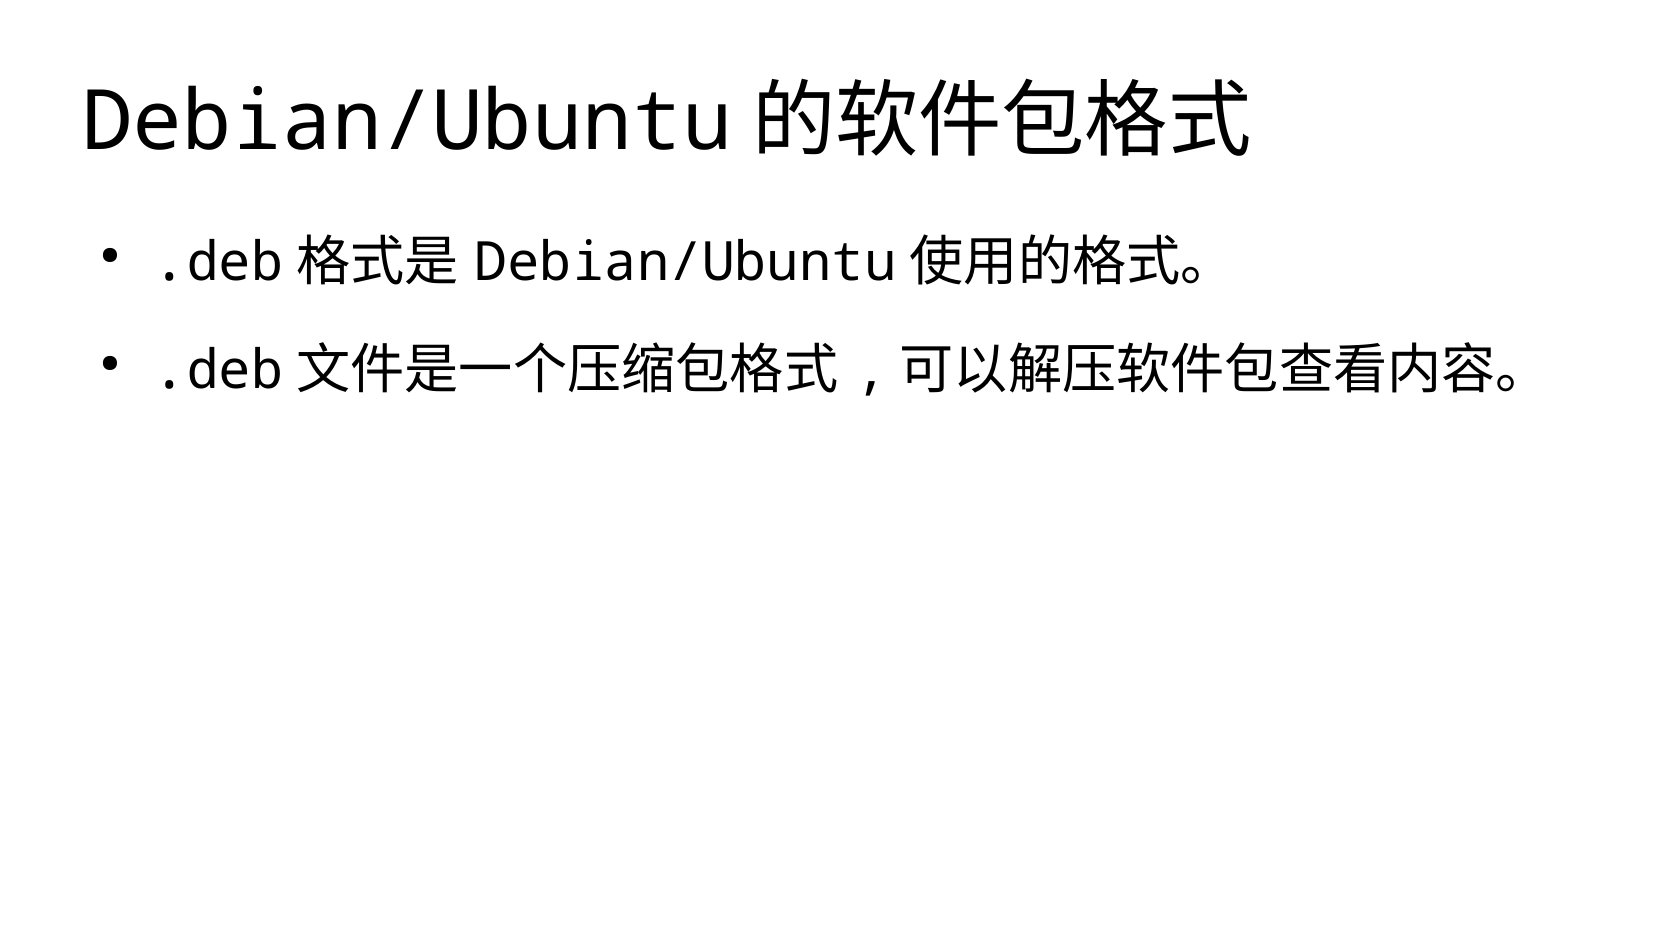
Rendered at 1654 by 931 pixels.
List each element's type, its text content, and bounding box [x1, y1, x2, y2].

list .deb格式是Debian/Ubuntu使用的格式。 .deb文件是一个压缩包格式,可以解压软件包查看内容。 [82, 217, 1571, 815]
title Debian/Ubuntu的软件包格式 [82, 37, 1571, 189]
